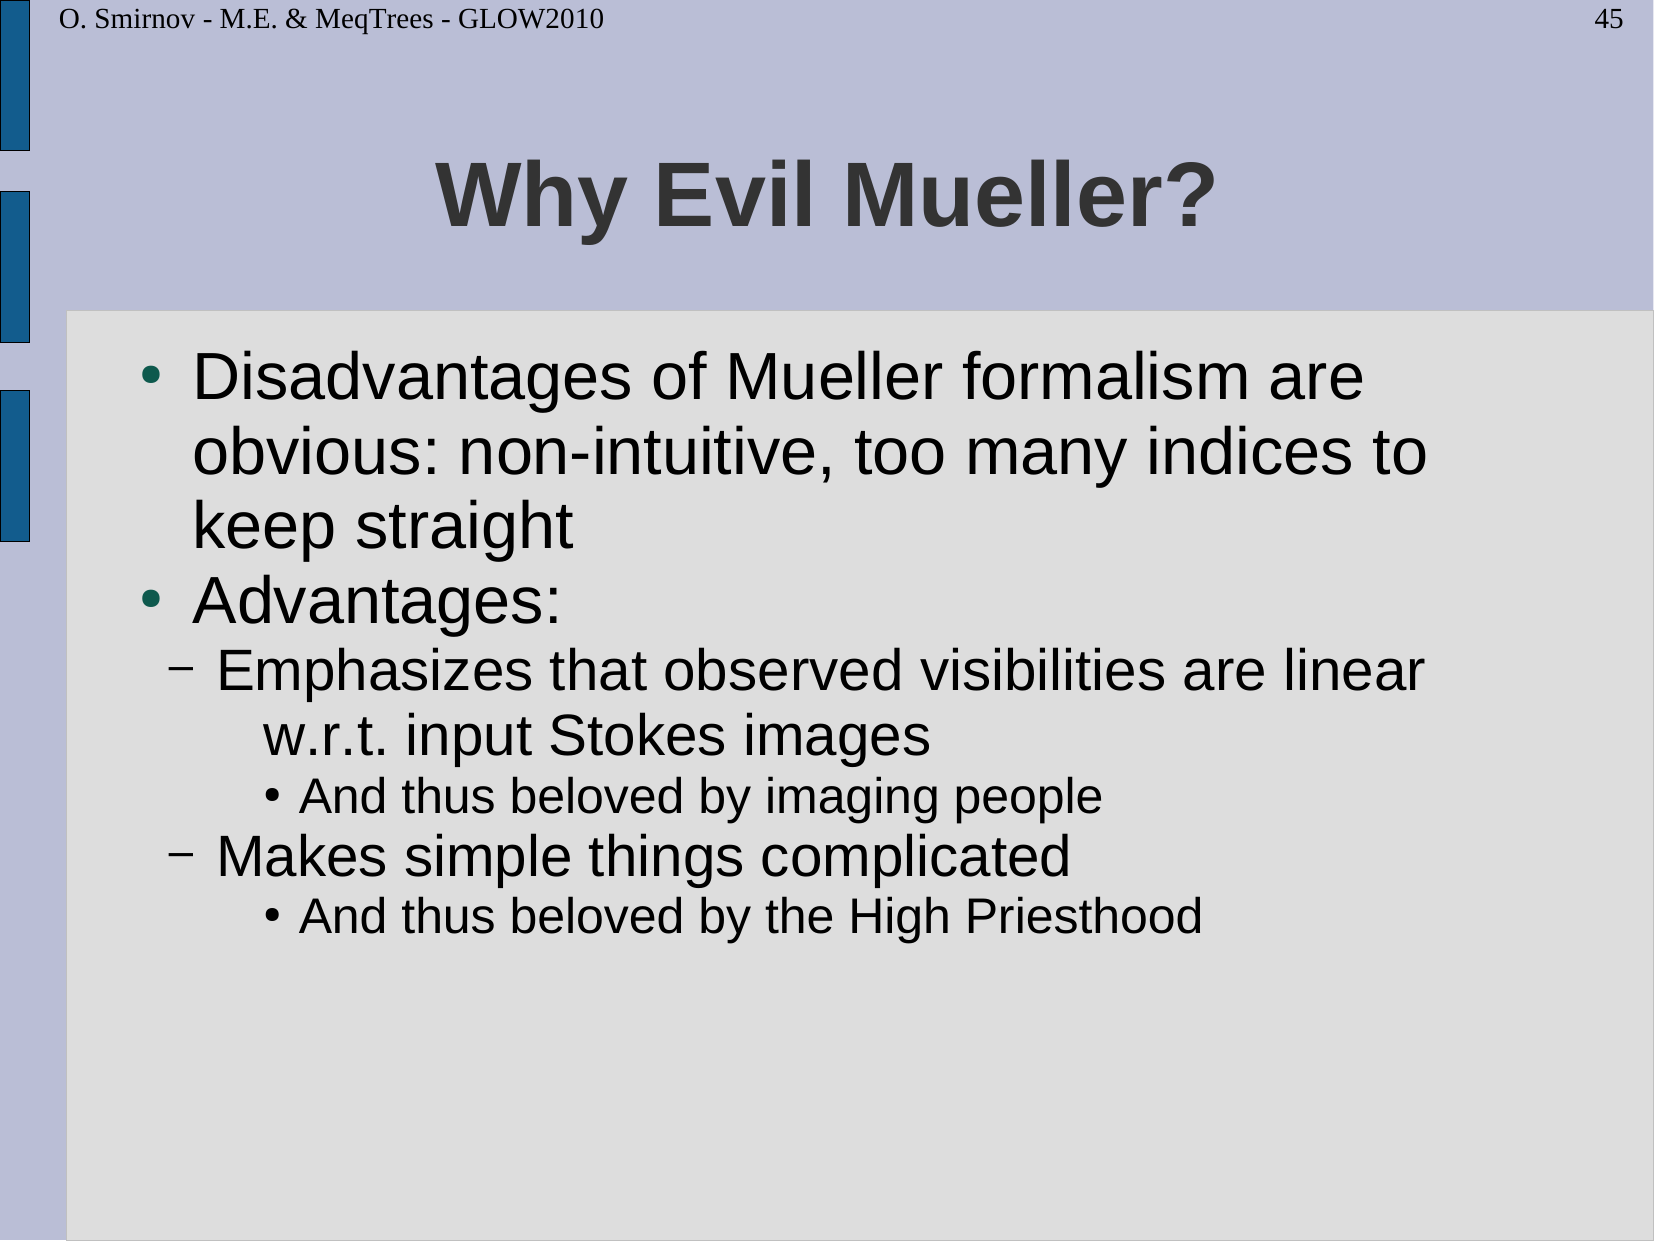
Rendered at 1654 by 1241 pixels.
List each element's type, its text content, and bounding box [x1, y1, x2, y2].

list Disadvantages of Mueller formalism are obvious: non-intuitive, too many indices to keep straight Advantages: Emphasizes that observed visibilities are linear w.r.t. input Stokes images And thus beloved by imaging people Makes simple things complicated And thus beloved by the High Priesthood [121, 338, 1534, 1143]
title Why Evil Mueller? [121, 98, 1534, 291]
